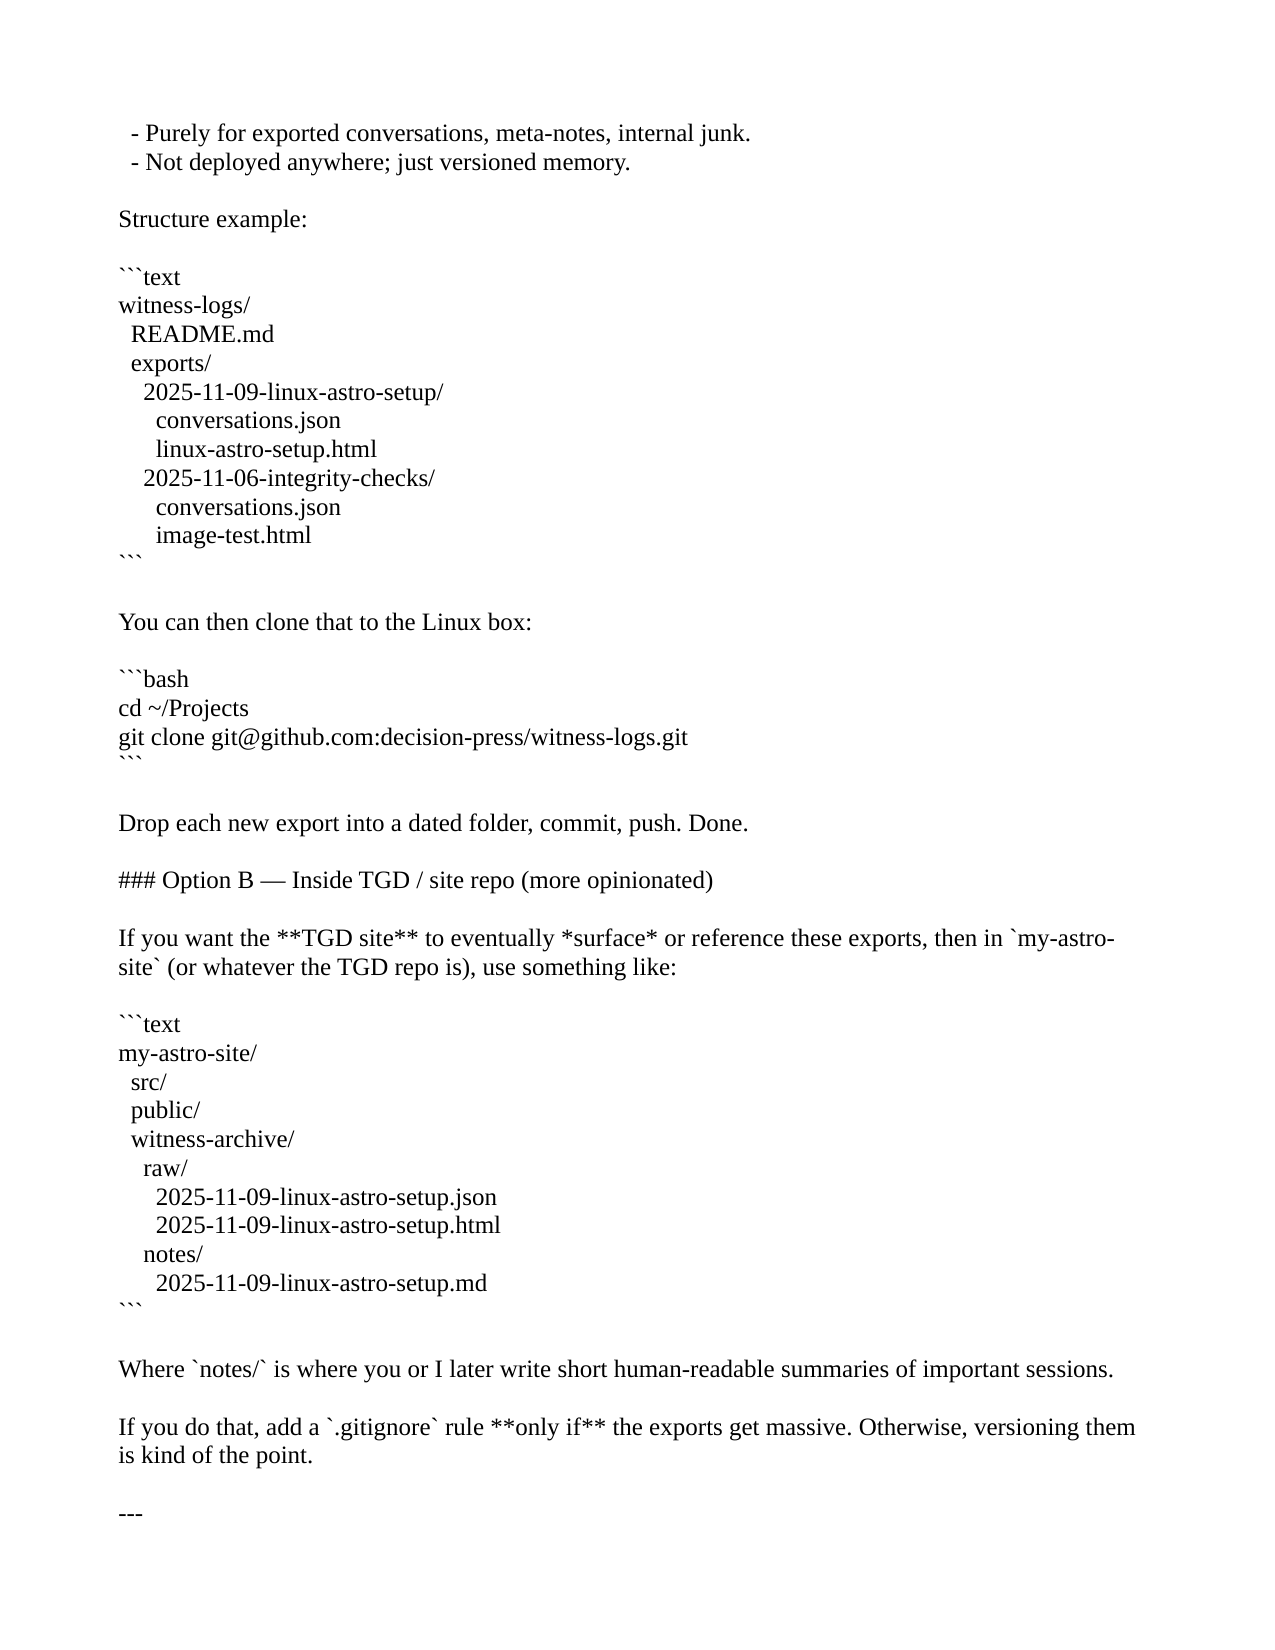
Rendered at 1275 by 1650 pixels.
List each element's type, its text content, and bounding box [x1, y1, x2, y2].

text src/ [118, 1067, 1157, 1096]
text If you do that, add a `.gitignore` rule **only if** the exports get massive. Otherwise, versioning them is kind of the point. [118, 1412, 1157, 1469]
text You can then clone that to the Linux box: [118, 607, 1157, 636]
text ### Option B — Inside TGD / site repo (more opinionated) [118, 866, 1157, 894]
text Structure example: [118, 204, 1157, 233]
text notes/ [118, 1239, 1157, 1268]
text 2025-11-09-linux-astro-setup.html [118, 1211, 1157, 1239]
text - Not deployed anywhere; just versioned memory. [118, 147, 1157, 176]
text --- [118, 1498, 1157, 1527]
text README.md [118, 319, 1157, 348]
text 2025-11-09-linux-astro-setup.json [118, 1182, 1157, 1211]
text exports/ [118, 348, 1157, 377]
text witness-logs/ [118, 291, 1157, 319]
text witness-archive/ [118, 1124, 1157, 1153]
text ```bash [118, 664, 1157, 693]
text - Purely for exported conversations, meta-notes, internal junk. [118, 118, 1157, 147]
text conversations.json [118, 406, 1157, 434]
text public/ [118, 1096, 1157, 1124]
text my-astro-site/ [118, 1038, 1157, 1067]
text 2025-11-09-linux-astro-setup/ [118, 377, 1157, 406]
text linux-astro-setup.html [118, 434, 1157, 463]
text Drop each new export into a dated folder, commit, push. Done. [118, 808, 1157, 837]
text ```text [118, 1009, 1157, 1038]
text ``` [118, 751, 1157, 779]
text conversations.json [118, 492, 1157, 521]
text cd ~/Projects [118, 693, 1157, 722]
text raw/ [118, 1153, 1157, 1182]
text If you want the **TGD site** to eventually *surface* or reference these exports, then in `my-astro-site` (or whatever the TGD repo is), use something like: [118, 923, 1157, 981]
text ``` [118, 549, 1157, 578]
text git clone git@github.com:decision-press/witness-logs.git [118, 722, 1157, 751]
text ``` [118, 1297, 1157, 1326]
text image-test.html [118, 521, 1157, 549]
text ```text [118, 262, 1157, 291]
text Where `notes/` is where you or I later write short human-readable summaries of important sessions. [118, 1354, 1157, 1383]
text 2025-11-06-integrity-checks/ [118, 463, 1157, 492]
text 2025-11-09-linux-astro-setup.md [118, 1268, 1157, 1297]
